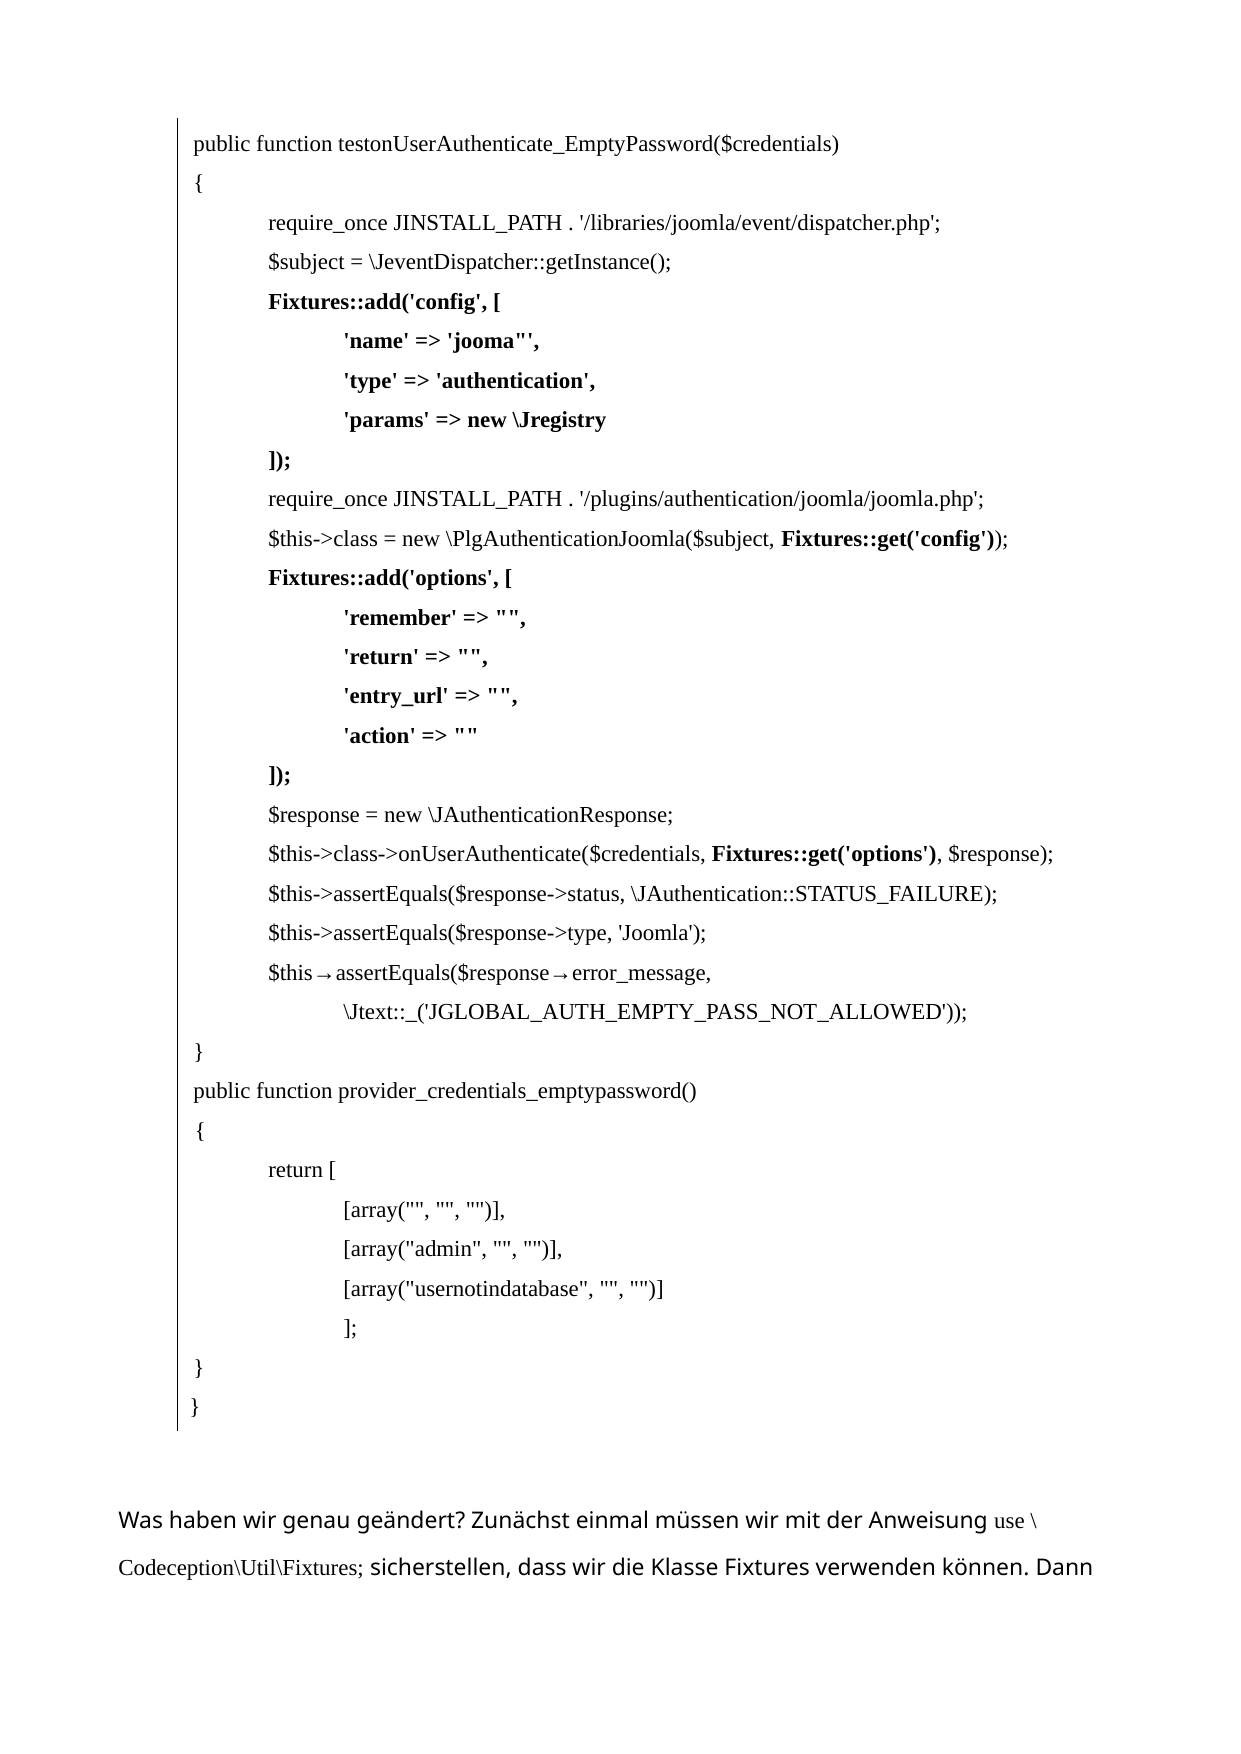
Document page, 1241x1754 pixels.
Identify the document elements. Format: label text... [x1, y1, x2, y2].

text public function testonUserAuthenticate_EmptyPassword($credentials) { require_once JINSTALL_PATH . '/libraries/joomla/event/dispatcher.php'; $subject = \JeventDispatcher::getInstance(); Fixtures::add('config', [ 'name' => 'jooma"', 'type' => 'authentication', 'params' => new \Jregistry ]); require_once JINSTALL_PATH . '/plugins/authentication/joomla/joomla.php'; $this->class = new \PlgAuthenticationJoomla($subject, Fixtures::get('config')); Fixtures::add('options', [ 'remember' => "", 'return' => "", 'entry_url' => "", 'action' => "" ]); $response = new \JAuthenticationResponse; $this->class->onUserAuthenticate($credentials, Fixtures::get('options'), $response); $this->assertEquals($response->status, \JAuthentication::STATUS_FAILURE); $this->assertEquals($response->type, 'Joomla'); $this→assertEquals($response→error_message, \Jtext::_('JGLOBAL_AUTH_EMPTY_PASS_NOT_ALLOWED')); } public function provider_credentials_emptypassword() { return [ [array("", "", "")], [array("admin", "", "")], [array("usernotindatabase", "", "")] ]; } } [178, 118, 1122, 1431]
text Was haben wir genau geändert? Zunächst einmal müssen wir mit der Anweisung use \Codeception\Util\Fixtures; sicherstellen, dass wir die Klasse Fixtures verwenden können. Dann [118, 1503, 1122, 1582]
